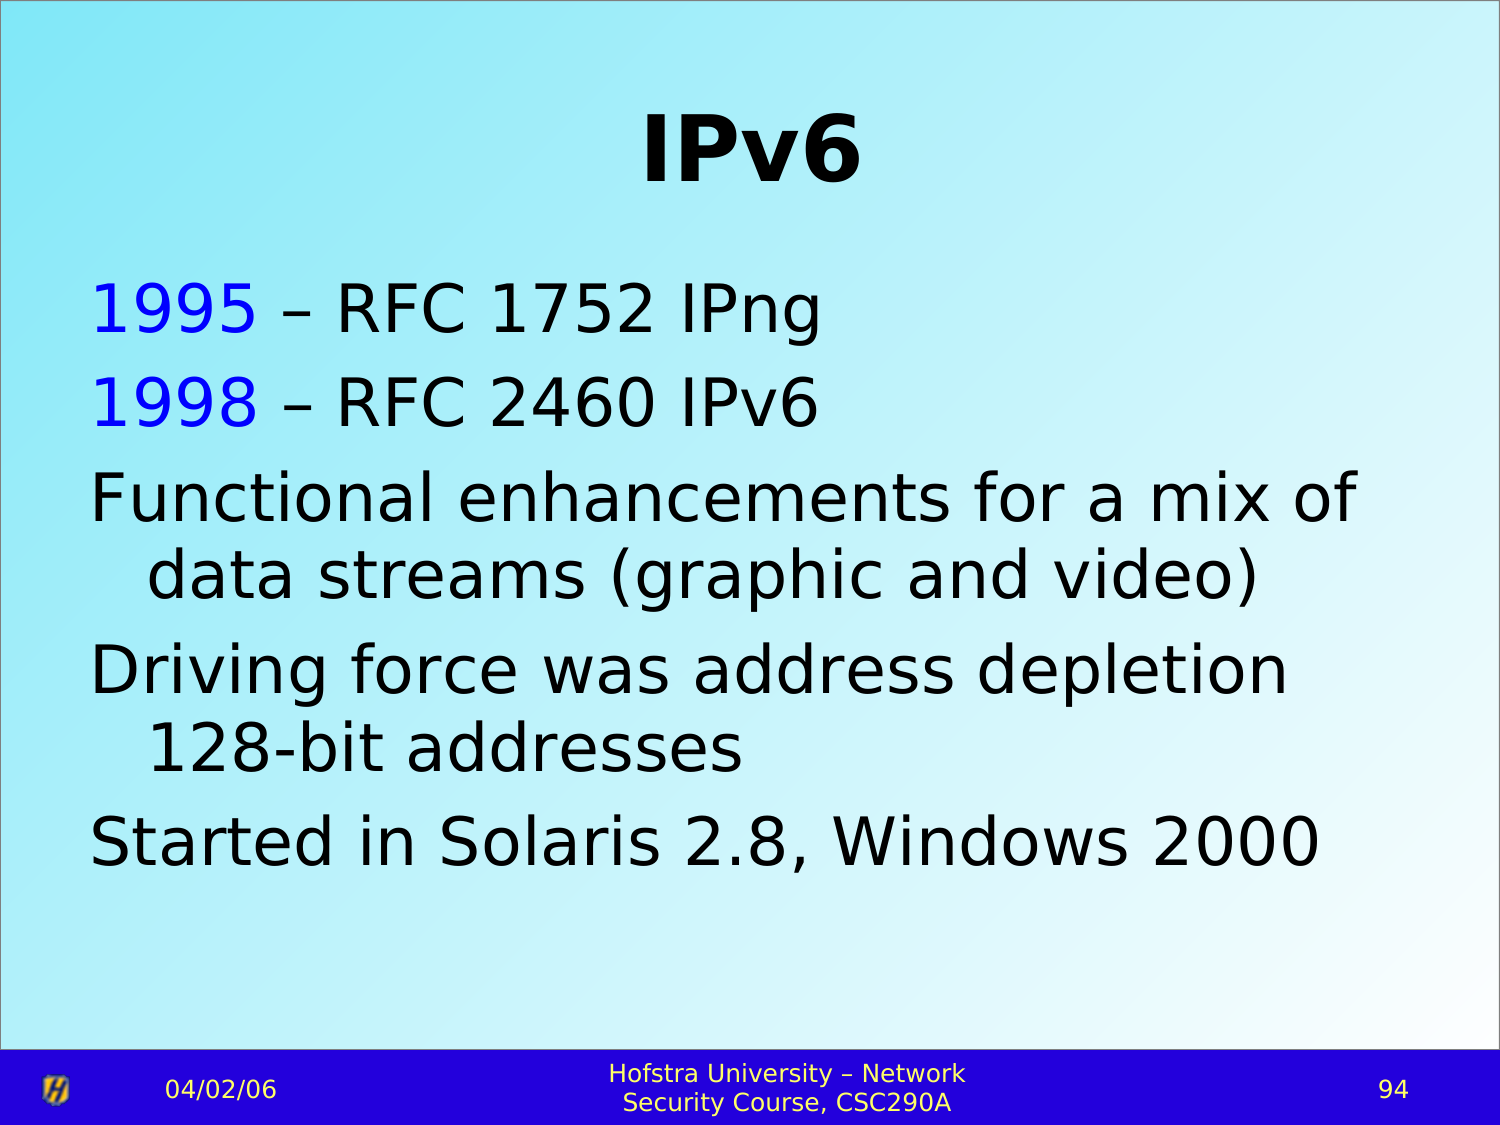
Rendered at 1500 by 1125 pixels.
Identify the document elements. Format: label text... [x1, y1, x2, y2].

picture [37, 1072, 76, 1110]
title IPv6 [112, 85, 1391, 212]
list 1995 – RFC 1752 IPng 1998 – RFC 2460 IPv6 Functional enhancements for a mix of data streams (graphic and video) Driving force was address depletion 128-bit addresses Started in Solaris 2.8, Windows 2000 [75, 262, 1426, 938]
